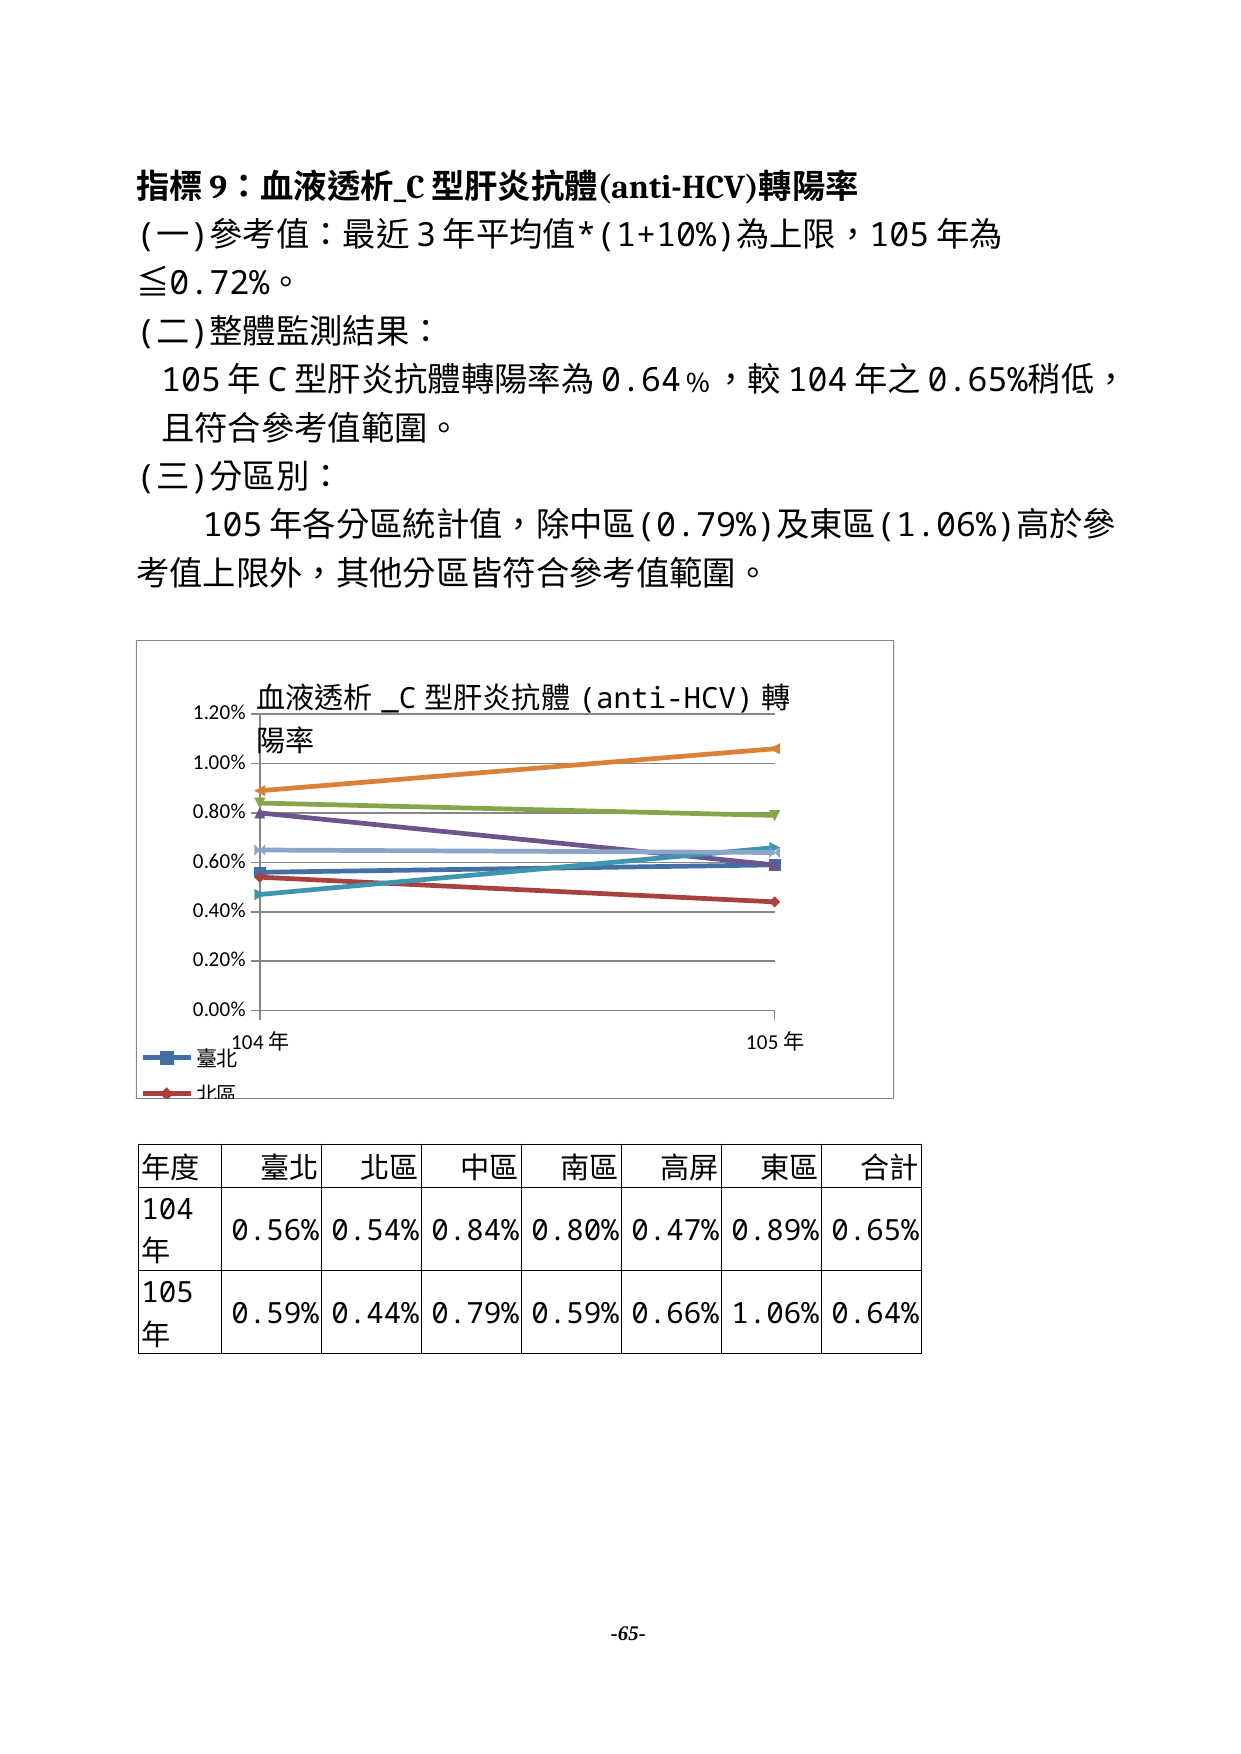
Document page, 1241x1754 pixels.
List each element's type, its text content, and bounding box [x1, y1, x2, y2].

text 105年C型肝炎抗體轉陽率為0.64﹪，較104年之0.65%稍低，且符合參考值範圍。 [161, 353, 1122, 449]
table_cell 0.47% [622, 1188, 721, 1270]
table_cell 0.84% [422, 1188, 521, 1270]
table_header 合計 [822, 1145, 921, 1187]
table_header 南區 [522, 1145, 621, 1187]
table_header 臺北 [222, 1145, 321, 1187]
table_header 年度 [139, 1145, 221, 1187]
table_cell 0.65% [822, 1188, 921, 1270]
table_header 中區 [422, 1145, 521, 1187]
table_cell 0.56% [222, 1188, 321, 1270]
table_cell 1.06% [722, 1271, 821, 1353]
table_cell 0.80% [522, 1188, 621, 1270]
table_header 北區 [322, 1145, 421, 1187]
table_header 高屏 [622, 1145, 721, 1187]
table_cell 104年 [139, 1188, 221, 1270]
text (三)分區別： [136, 449, 1122, 498]
subtitle 指標9：血液透析_C型肝炎抗體(anti-HCV)轉陽率 [136, 159, 1122, 208]
table_cell 0.54% [322, 1188, 421, 1270]
table_cell 0.89% [722, 1188, 821, 1270]
table_cell 0.79% [422, 1271, 521, 1353]
text (二)整體監測結果： [136, 304, 1122, 353]
table_cell 0.59% [222, 1271, 321, 1353]
text 105年各分區統計值，除中區(0.79%)及東區(1.06%)高於參考值上限外，其他分區皆符合參考值範圍。 [136, 498, 1122, 595]
table_cell 0.66% [622, 1271, 721, 1353]
table_header 東區 [722, 1145, 821, 1187]
table_cell 105年 [139, 1271, 221, 1353]
table_cell 0.44% [322, 1271, 421, 1353]
table_cell 0.59% [522, 1271, 621, 1353]
text (一)參考值：最近3年平均值*(1+10%)為上限，105年為≦0.72%。 [136, 208, 1122, 304]
table_cell 0.64% [822, 1271, 921, 1353]
